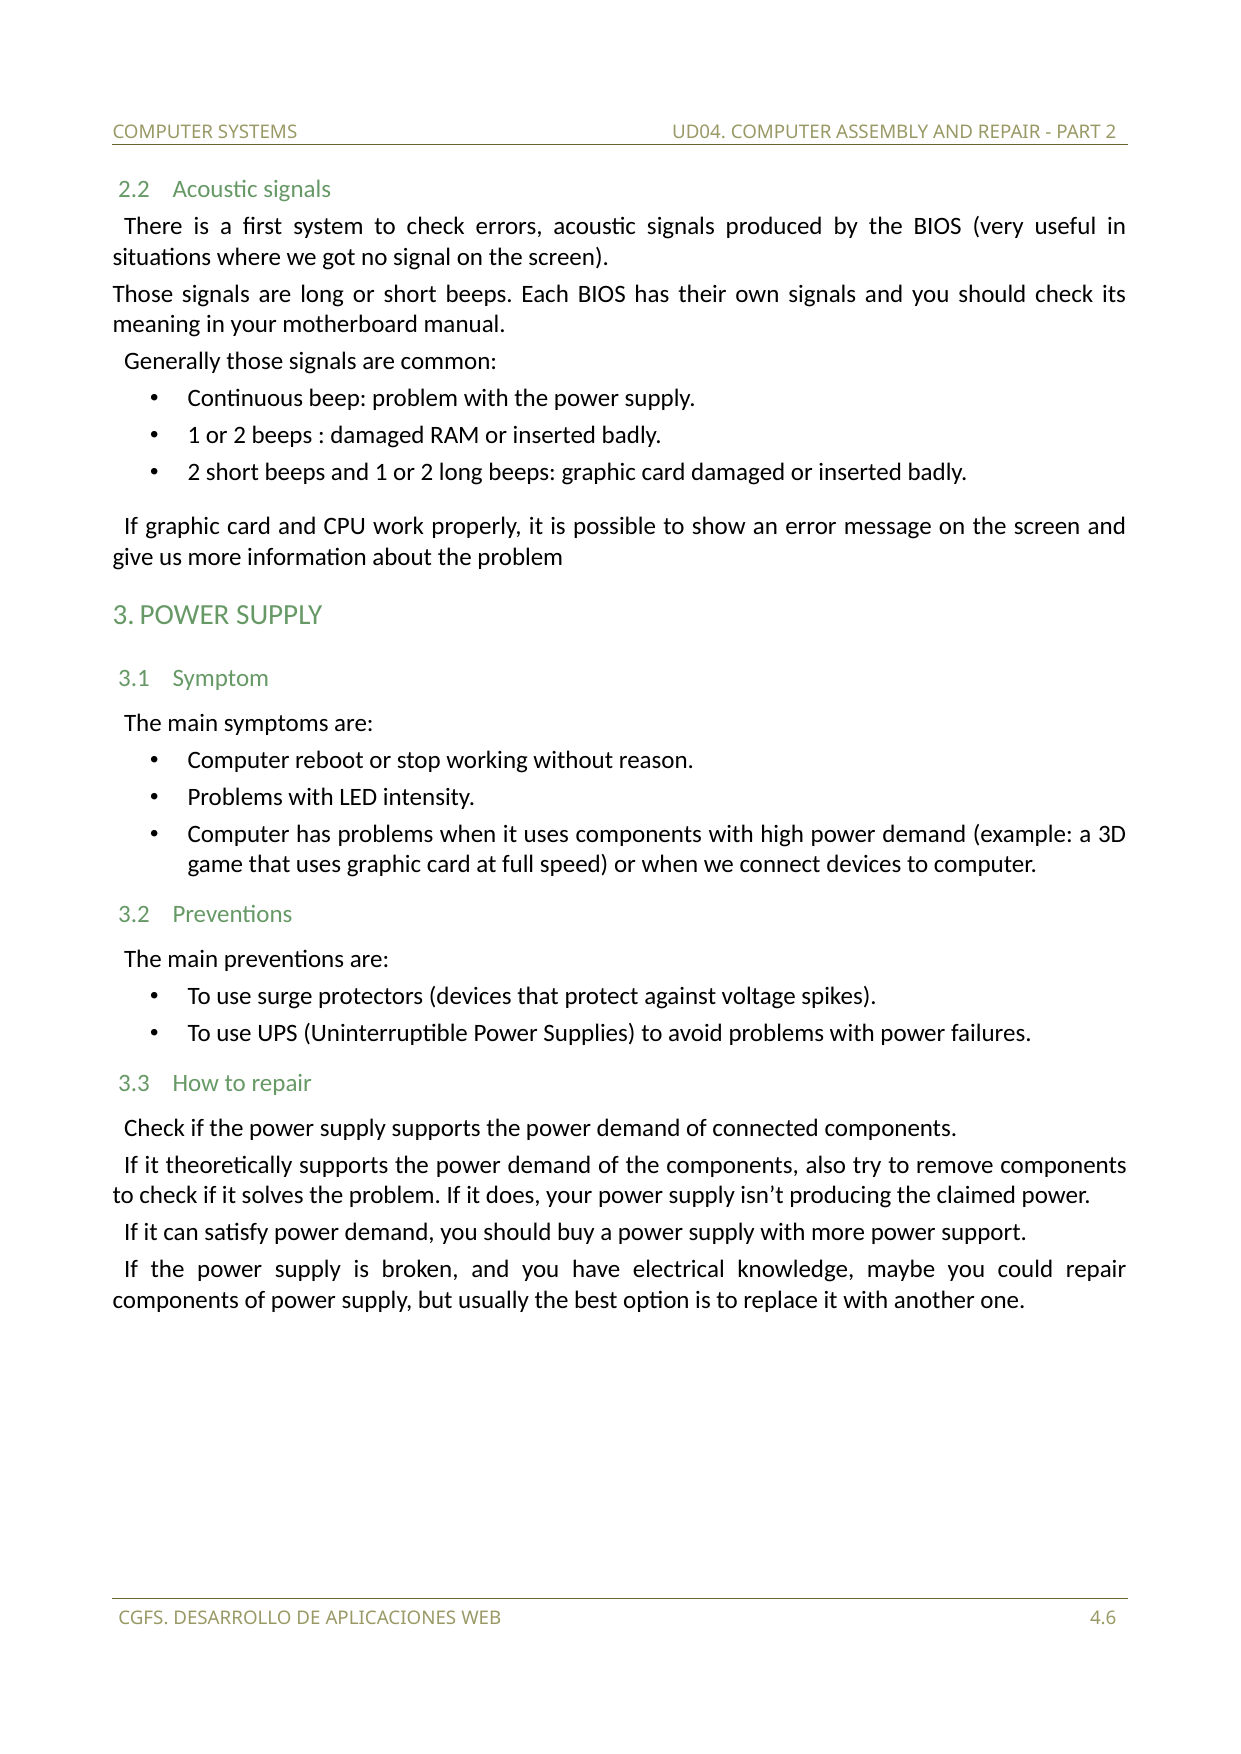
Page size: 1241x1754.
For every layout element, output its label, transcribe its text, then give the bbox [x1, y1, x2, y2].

text The main preventions are: [112, 943, 1128, 974]
list 2 short beeps and 1 or 2 long beeps: graphic card damaged or inserted badly. [150, 456, 1128, 487]
text If the power supply is broken, and you have electrical knowledge, maybe you could repair components of power supply, but usually the best option is to replace it with another one. [112, 1253, 1128, 1314]
text Those signals are long or short beeps. Each BIOS has their own signals and you should check its meaning in your motherboard manual. [112, 278, 1128, 339]
list Continuous beep: problem with the power supply. [150, 382, 1128, 413]
subtitle How to repair [112, 1067, 1128, 1097]
subtitle Preventions [112, 898, 1128, 928]
text If it can satisfy power demand, you should buy a power supply with more power support. [112, 1216, 1128, 1247]
list 1 or 2 beeps : damaged RAM or inserted badly. [150, 419, 1128, 450]
text Generally those signals are common: [112, 345, 1128, 376]
text There is a first system to check errors, acoustic signals produced by the BIOS (very useful in situations where we got no signal on the screen). [112, 210, 1128, 271]
text If graphic card and CPU work properly, it is possible to show an error message on the screen and give us more information about the problem [112, 510, 1128, 571]
text Check if the power supply supports the power demand of connected components. [112, 1112, 1128, 1142]
subtitle Acoustic signals [112, 173, 1128, 204]
list To use surge protectors (devices that protect against voltage spikes). [150, 980, 1128, 1011]
list To use UPS (Uninterruptible Power Supplies) to avoid problems with power failures. [150, 1017, 1128, 1048]
text If it theoretically supports the power demand of the components, also try to remove components to check if it solves the problem. If it does, your power supply isn’t producing the claimed power. [112, 1149, 1128, 1210]
text The main symptoms are: [112, 707, 1128, 738]
list Computer reboot or stop working without reason. [150, 744, 1128, 775]
subtitle Power supply [112, 596, 1128, 632]
list Computer has problems when it uses components with high power demand (example: a 3D game that uses graphic card at full speed) or when we connect devices to computer. [150, 818, 1128, 879]
list Problems with LED intensity. [150, 781, 1128, 812]
subtitle Symptom [112, 662, 1128, 692]
